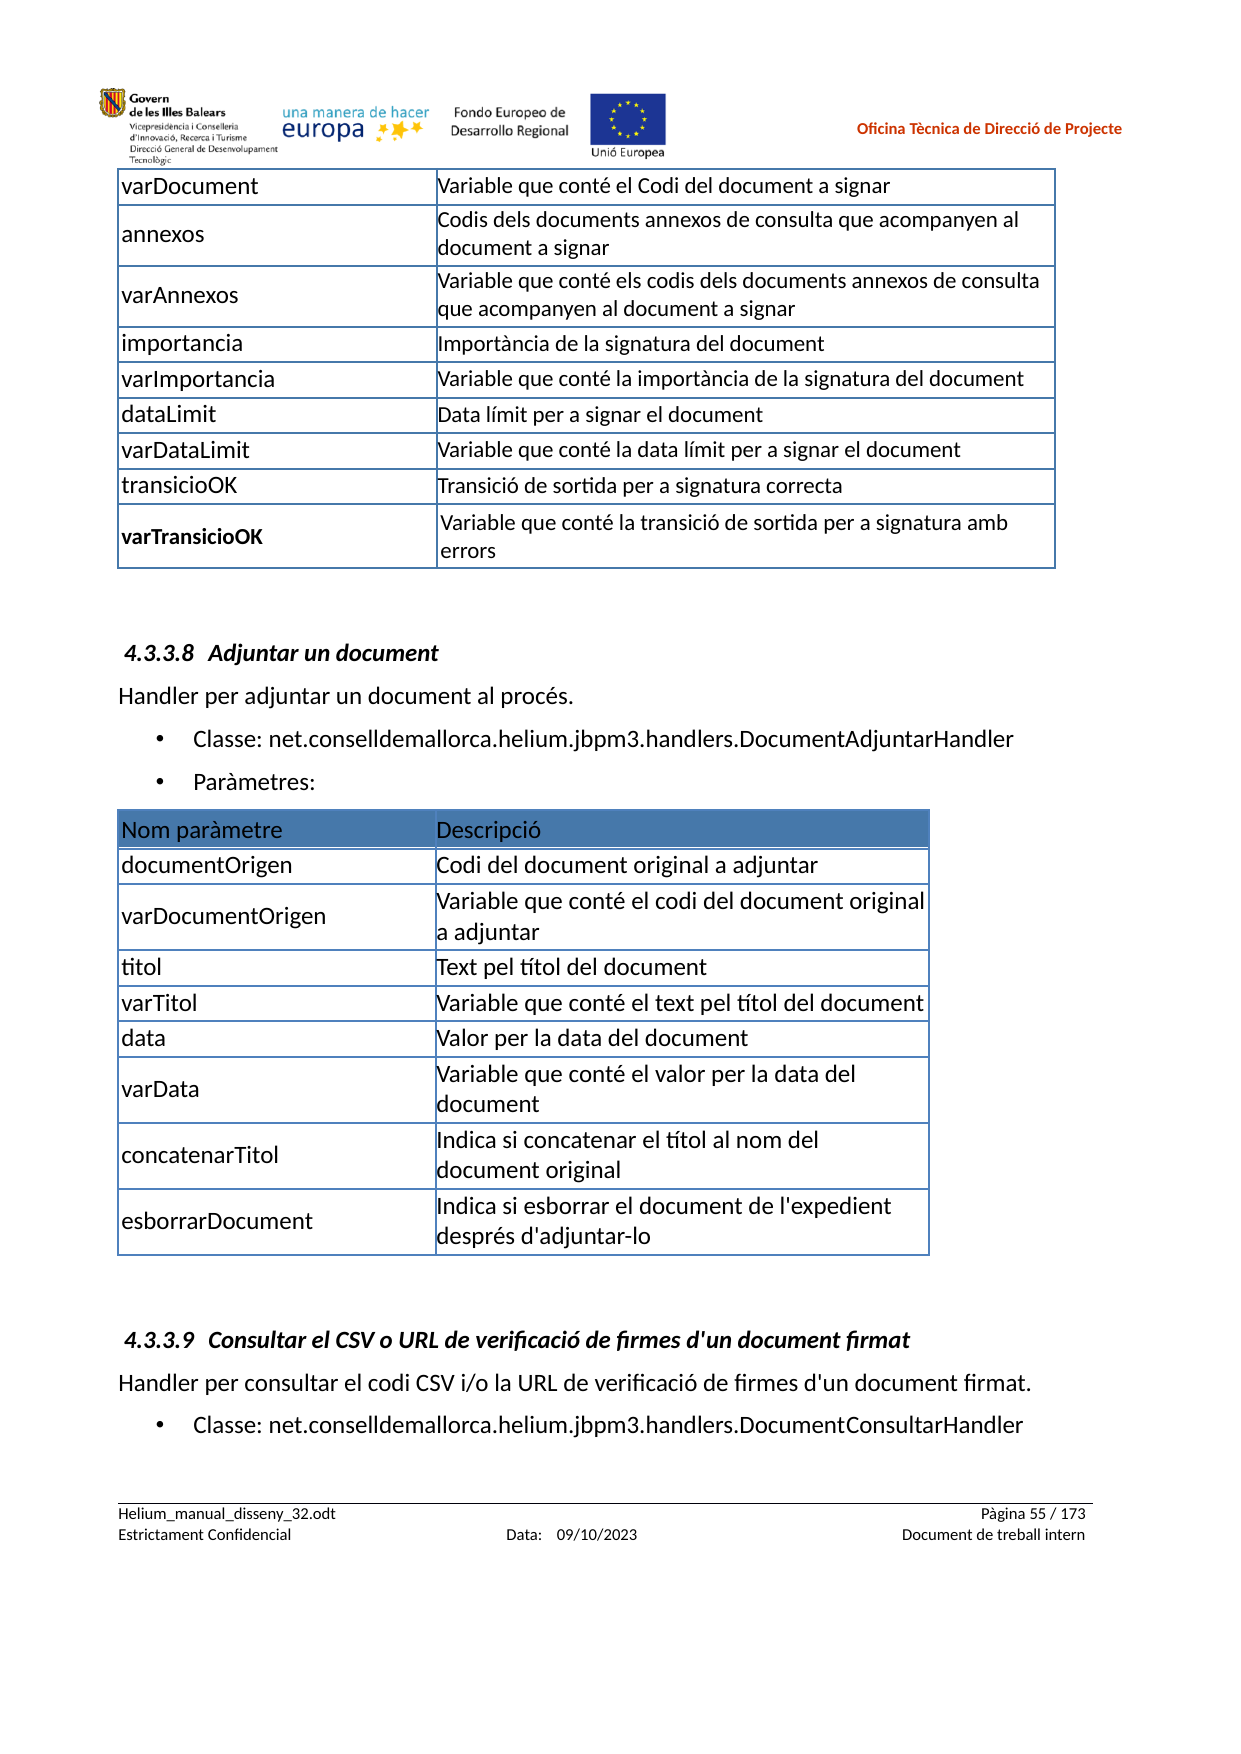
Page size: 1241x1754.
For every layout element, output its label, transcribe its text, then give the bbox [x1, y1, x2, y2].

text Handler per consultar el codi CSV i/o la URL de verificació de firmes d'un document firmat. [118, 1367, 1122, 1397]
table_cell concatenarTitol [119, 1124, 435, 1188]
table_cell transicioOK [119, 470, 436, 503]
table_cell varTitol [119, 987, 435, 1020]
table_cell Variable que conté el valor per la data del document [437, 1058, 928, 1122]
table_cell dataLimit [119, 399, 436, 432]
table_cell Text pel títol del document [437, 951, 928, 984]
picture [99, 87, 668, 166]
table_cell Data límit per a signar el document [438, 399, 1054, 432]
table_cell Variable que conté la data límit per a signar el document [438, 434, 1054, 468]
table_cell varDataLimit [119, 434, 436, 468]
table_cell Valor per la data del document [437, 1022, 928, 1056]
table_header Descripció [437, 811, 928, 847]
table_cell esborrarDocument [119, 1190, 435, 1254]
table_cell Indica si concatenar el títol al nom del document original [437, 1124, 928, 1188]
table_header Nom paràmetre [119, 811, 435, 847]
table_cell data [119, 1022, 435, 1056]
table_cell varDocumentOrigen [119, 885, 435, 949]
table_cell Variable que conté el text pel títol del document [437, 987, 928, 1020]
table_cell Importància de la signatura del document [438, 328, 1054, 361]
table_cell documentOrigen [119, 850, 435, 883]
text Handler per adjuntar un document al procés. [118, 680, 1122, 711]
table_cell Codi del document original a adjuntar [437, 850, 928, 883]
subtitle Consultar el CSV o URL de verificació de firmes d'un document firmat [118, 1324, 1122, 1354]
table_cell Variable que conté la importància de la signatura del document [438, 363, 1054, 397]
table_cell Indica si esborrar el document de l'expedient després d'adjuntar-lo [437, 1190, 928, 1254]
table_cell Transició de sortida per a signatura correcta [438, 470, 1054, 503]
list Classe: net.conselldemallorca.helium.jbpm3.handlers.DocumentAdjuntarHandler [156, 723, 1122, 753]
subtitle Adjuntar un document [118, 637, 1122, 667]
table_cell importancia [119, 328, 436, 361]
table_cell varTransicioOK [119, 505, 436, 567]
list Classe: net.conselldemallorca.helium.jbpm3.handlers.DocumentConsultarHandler [156, 1410, 1122, 1440]
table_cell varAnnexos [119, 267, 436, 326]
table_cell Variable que conté el Codi del document a signar [438, 170, 1054, 203]
table_cell annexos [119, 206, 436, 264]
table_cell Variable que conté els codis dels documents annexos de consulta que acompanyen al document a signar [438, 267, 1054, 326]
table_cell varDocument [119, 170, 436, 203]
table_cell Codis dels documents annexos de consulta que acompanyen al document a signar [438, 206, 1054, 264]
table_cell titol [119, 951, 435, 984]
table_cell Variable que conté la transició de sortida per a signatura amb errors [438, 505, 1054, 567]
table_cell Variable que conté el codi del document original a adjuntar [437, 885, 928, 949]
table_cell varImportancia [119, 363, 436, 397]
table_cell varData [119, 1058, 435, 1122]
list Paràmetres: [156, 766, 1122, 797]
